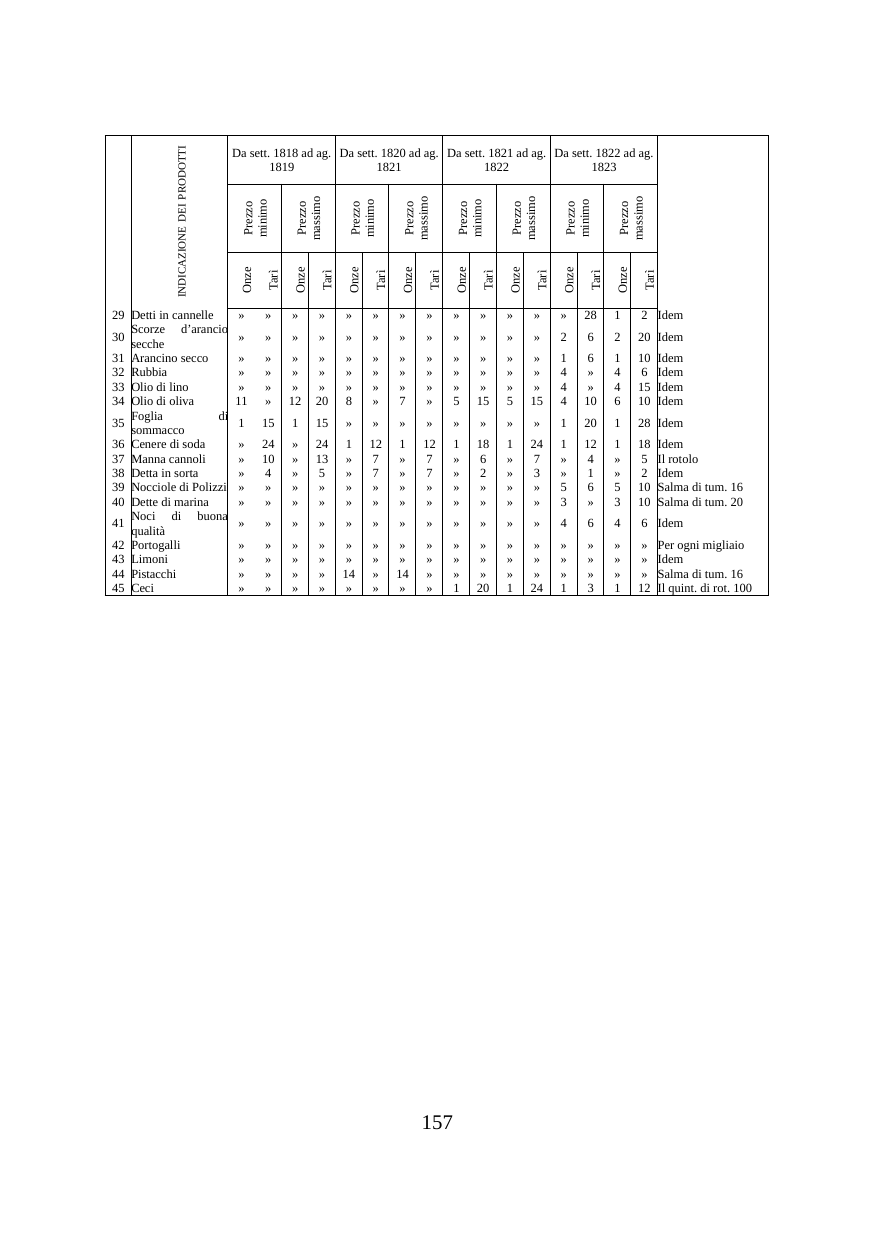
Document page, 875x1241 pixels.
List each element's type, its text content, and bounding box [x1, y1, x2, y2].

table_cell Salma di tum. 20 [658, 495, 768, 509]
table_cell » [389, 466, 415, 480]
table_cell » [255, 322, 281, 351]
table_cell » [470, 380, 496, 394]
table_cell » [524, 322, 550, 351]
table_cell » [228, 322, 254, 351]
table_cell » [416, 480, 442, 494]
table_cell » [282, 380, 308, 394]
table_cell 10 [578, 394, 603, 408]
table_cell » [470, 351, 496, 365]
table_cell 3 [551, 495, 577, 509]
table_cell » [497, 538, 523, 552]
table_cell 10 [631, 351, 657, 365]
table_cell » [363, 394, 388, 408]
table_cell 4 [604, 509, 630, 538]
table_cell 1 [604, 581, 630, 595]
table_cell » [551, 466, 577, 480]
table_cell » [416, 566, 442, 581]
table_cell » [282, 581, 308, 595]
table_cell » [389, 380, 415, 394]
table_cell » [336, 322, 362, 351]
table_cell 15 [631, 380, 657, 394]
table_cell » [416, 365, 442, 379]
table_cell 7 [416, 451, 442, 466]
table_cell » [443, 380, 469, 394]
table_cell » [336, 495, 362, 509]
table_cell 5 [309, 466, 335, 480]
table_cell Olio di lino [132, 380, 227, 394]
table_cell 24 [309, 437, 335, 451]
table_cell 28 [631, 408, 657, 437]
table_cell » [336, 309, 362, 322]
table_cell » [470, 566, 496, 581]
table_cell » [443, 566, 469, 581]
table_cell » [309, 581, 335, 595]
table_cell » [228, 495, 254, 509]
table_cell Tarì [578, 253, 603, 308]
table_cell Portogalli [132, 538, 227, 552]
table_cell » [363, 309, 388, 322]
table_cell » [282, 309, 308, 322]
table_cell 1 [578, 466, 603, 480]
table_cell 24 [255, 437, 281, 451]
table_cell » [524, 480, 550, 494]
table_cell » [524, 309, 550, 322]
table_cell 10 [255, 451, 281, 466]
table_cell » [524, 538, 550, 552]
table_cell » [336, 538, 362, 552]
table_cell » [255, 581, 281, 595]
table_cell 4 [551, 509, 577, 538]
table_cell » [255, 509, 281, 538]
table_cell » [282, 322, 308, 351]
table_cell 5 [604, 480, 630, 494]
table_cell Noci di buona qualità [132, 509, 227, 538]
table_cell » [389, 322, 415, 351]
table_cell 24 [524, 581, 550, 595]
table_cell Detta in sorta [132, 466, 227, 480]
table_cell » [282, 552, 308, 566]
table_cell » [389, 365, 415, 379]
table_cell » [416, 538, 442, 552]
table_cell 12 [282, 394, 308, 408]
table_cell » [551, 538, 577, 552]
table_cell Idem [658, 466, 768, 480]
table_cell 1 [551, 351, 577, 365]
table_cell » [309, 365, 335, 379]
table_cell » [497, 466, 523, 480]
table_cell Onze [389, 253, 415, 308]
table_cell » [228, 309, 254, 322]
table_cell Onze [497, 253, 523, 308]
table_cell » [389, 581, 415, 595]
table_cell 2 [604, 322, 630, 351]
table_cell » [497, 480, 523, 494]
table_cell » [443, 538, 469, 552]
table_cell » [497, 365, 523, 379]
table_cell Foglia di sommacco [132, 408, 227, 437]
table_cell Ceci [132, 581, 227, 595]
table_cell Onze [336, 253, 362, 308]
table_cell » [363, 408, 388, 437]
table_cell Limoni [132, 552, 227, 566]
table_cell 34 [106, 394, 131, 408]
table_cell » [228, 552, 254, 566]
table_cell Nocciole di Polizzi [132, 480, 227, 494]
table_cell Idem [658, 308, 768, 322]
table_cell » [551, 309, 577, 322]
table_cell 39 [106, 480, 131, 494]
table_cell 30 [106, 322, 131, 351]
table_cell » [228, 538, 254, 552]
table_cell » [389, 309, 415, 322]
table_cell » [309, 538, 335, 552]
table_cell » [389, 552, 415, 566]
table_cell 2 [470, 466, 496, 480]
table_cell » [228, 437, 254, 451]
table_cell 1 [443, 437, 469, 451]
table_cell » [524, 408, 550, 437]
table_cell » [416, 351, 442, 365]
table_cell » [443, 480, 469, 494]
table_cell 2 [631, 309, 657, 322]
table_cell 6 [578, 509, 603, 538]
table_cell » [497, 509, 523, 538]
table_cell » [309, 351, 335, 365]
table_header Da sett. 1820 ad ag. 1821 [336, 136, 442, 183]
table_cell 18 [470, 437, 496, 451]
table_cell 3 [578, 581, 603, 595]
table_cell 3 [524, 466, 550, 480]
table_cell Il rotolo [658, 451, 768, 466]
table_cell » [443, 495, 469, 509]
table_cell Prezzo massimo [604, 185, 657, 252]
table_header [106, 136, 131, 308]
table_cell 1 [551, 408, 577, 437]
table_cell » [416, 552, 442, 566]
table_cell » [416, 581, 442, 595]
table_cell 1 [551, 581, 577, 595]
table_cell Salma di tum. 16 [658, 480, 768, 494]
table_cell » [497, 566, 523, 581]
table_cell 10 [631, 480, 657, 494]
table_cell » [497, 495, 523, 509]
table_cell » [255, 538, 281, 552]
table_cell » [389, 538, 415, 552]
table_cell » [336, 408, 362, 437]
table_cell » [631, 538, 657, 552]
table_cell » [443, 451, 469, 466]
table_cell Scorze d’arancio secche [132, 322, 227, 351]
table_cell Manna cannoli [132, 451, 227, 466]
table_cell » [282, 495, 308, 509]
table_cell Rubbia [132, 365, 227, 379]
table_cell » [309, 509, 335, 538]
table_cell » [228, 480, 254, 494]
table_cell » [255, 495, 281, 509]
table_cell 6 [631, 365, 657, 379]
table_cell 7 [524, 451, 550, 466]
table_cell » [336, 351, 362, 365]
table_cell » [228, 466, 254, 480]
table_cell 1 [604, 309, 630, 322]
table_cell » [604, 566, 630, 581]
table_header Da sett. 1818 ad ag. 1819 [228, 136, 335, 183]
table_cell Tarì [631, 253, 657, 308]
table_cell 5 [443, 394, 469, 408]
table_cell 42 [106, 538, 131, 552]
table_cell 4 [551, 380, 577, 394]
table_cell 6 [578, 322, 603, 351]
table_cell » [336, 509, 362, 538]
table_cell » [282, 480, 308, 494]
table_cell Olio di oliva [132, 394, 227, 408]
table_cell 1 [228, 408, 254, 437]
table_cell » [336, 581, 362, 595]
table_cell 24 [524, 437, 550, 451]
table_cell » [255, 394, 281, 408]
table_cell 4 [604, 365, 630, 379]
table_cell » [470, 509, 496, 538]
table_cell 37 [106, 451, 131, 466]
table_cell » [255, 380, 281, 394]
table_cell » [497, 552, 523, 566]
table_cell 12 [363, 437, 388, 451]
table_cell » [470, 480, 496, 494]
table_cell » [497, 351, 523, 365]
table_cell » [578, 365, 603, 379]
table_cell 20 [631, 322, 657, 351]
table_cell » [389, 451, 415, 466]
table_cell Prezzo massimo [497, 185, 550, 252]
table_cell Dette di marina [132, 495, 227, 509]
table_cell 6 [578, 480, 603, 494]
table_cell » [443, 309, 469, 322]
table_cell 5 [551, 480, 577, 494]
table_cell » [497, 451, 523, 466]
table_cell » [604, 552, 630, 566]
table_cell 1 [282, 408, 308, 437]
table_cell Il quint. di rot. 100 [658, 581, 768, 595]
table_cell Idem [658, 351, 768, 365]
table_cell Detti in cannelle [132, 308, 227, 322]
table_cell Idem [658, 322, 768, 351]
table_cell 1 [604, 351, 630, 365]
table_cell » [228, 380, 254, 394]
table_cell 15 [309, 408, 335, 437]
table_cell » [416, 322, 442, 351]
table_cell Prezzo massimo [282, 185, 335, 252]
table_cell » [389, 480, 415, 494]
table_cell » [416, 509, 442, 538]
table_cell 15 [524, 394, 550, 408]
table_cell » [551, 451, 577, 466]
table_cell 1 [604, 408, 630, 437]
table_cell 28 [578, 309, 603, 322]
table_cell » [309, 552, 335, 566]
table_cell 8 [336, 394, 362, 408]
table_cell » [363, 538, 388, 552]
table_cell 43 [106, 552, 131, 566]
table_cell Onze [604, 253, 630, 308]
table_cell » [578, 552, 603, 566]
table_cell Prezzo minimo [443, 185, 496, 252]
table_cell Arancino secco [132, 351, 227, 365]
table_cell 18 [631, 437, 657, 451]
table_cell » [389, 495, 415, 509]
table_cell » [604, 466, 630, 480]
table_cell Tarì [470, 253, 496, 308]
table_cell Onze [282, 253, 308, 308]
table_cell 5 [497, 394, 523, 408]
table_cell » [416, 309, 442, 322]
table_cell Prezzo massimo [389, 185, 442, 252]
table_cell » [363, 581, 388, 595]
table_cell 13 [309, 451, 335, 466]
table_cell » [228, 365, 254, 379]
table_cell 12 [578, 437, 603, 451]
table_cell » [604, 451, 630, 466]
table_cell 7 [416, 466, 442, 480]
table_cell » [363, 509, 388, 538]
table_cell 31 [106, 351, 131, 365]
table_cell » [443, 509, 469, 538]
table_cell » [443, 466, 469, 480]
table_cell Salma di tum. 16 [658, 566, 768, 581]
table_cell Idem [658, 552, 768, 566]
table_cell » [524, 509, 550, 538]
table_cell 41 [106, 509, 131, 538]
table_cell » [282, 365, 308, 379]
table_cell 6 [578, 351, 603, 365]
table_cell » [228, 351, 254, 365]
table_cell » [228, 566, 254, 581]
table_cell Prezzo minimo [336, 185, 388, 252]
table_cell Idem [658, 394, 768, 408]
table_cell Tarì [309, 253, 335, 308]
table_cell » [282, 538, 308, 552]
table_cell » [416, 408, 442, 437]
table_cell » [470, 552, 496, 566]
table_cell 4 [551, 394, 577, 408]
table_cell 33 [106, 380, 131, 394]
table_cell » [282, 351, 308, 365]
table_cell Cenere di soda [132, 437, 227, 451]
table_cell » [309, 380, 335, 394]
table_cell » [228, 451, 254, 466]
table_cell Idem [658, 509, 768, 538]
table_cell » [255, 365, 281, 379]
table_cell Pistacchi [132, 566, 227, 581]
table_cell » [578, 538, 603, 552]
table_cell 7 [363, 451, 388, 466]
table_cell Per ogni migliaio [658, 538, 768, 552]
table_cell » [363, 495, 388, 509]
table_cell » [309, 480, 335, 494]
table_cell » [336, 466, 362, 480]
table_cell » [443, 408, 469, 437]
table_cell 35 [106, 408, 131, 437]
table_cell » [524, 495, 550, 509]
table_cell » [470, 408, 496, 437]
table_cell Tarì [363, 253, 388, 308]
table_cell Idem [658, 437, 768, 451]
table_cell » [578, 380, 603, 394]
table_cell » [551, 552, 577, 566]
table_cell » [309, 566, 335, 581]
table_cell 1 [389, 437, 415, 451]
table_cell » [470, 309, 496, 322]
table_cell » [443, 322, 469, 351]
table_cell » [255, 566, 281, 581]
table_cell » [336, 480, 362, 494]
table_cell » [443, 351, 469, 365]
table_cell Idem [658, 408, 768, 437]
table_cell » [309, 309, 335, 322]
table_cell Tarì [416, 253, 442, 308]
table_cell 12 [416, 437, 442, 451]
table_cell » [497, 322, 523, 351]
table_cell Idem [658, 365, 768, 379]
table_cell » [578, 495, 603, 509]
table_cell » [282, 509, 308, 538]
table_cell » [363, 552, 388, 566]
table_cell » [443, 552, 469, 566]
table_cell Idem [658, 380, 768, 394]
table_cell 40 [106, 495, 131, 509]
table_cell 1 [551, 437, 577, 451]
table_cell » [255, 351, 281, 365]
table_cell Tarì [524, 253, 550, 308]
table_cell 6 [604, 394, 630, 408]
table_cell 4 [551, 365, 577, 379]
table_cell » [470, 365, 496, 379]
table_cell » [336, 451, 362, 466]
table_cell Prezzo minimo [228, 185, 281, 252]
table_cell 44 [106, 566, 131, 581]
table_cell 4 [255, 466, 281, 480]
table_cell » [416, 394, 442, 408]
table_cell » [524, 365, 550, 379]
table_cell 20 [578, 408, 603, 437]
table_cell » [228, 509, 254, 538]
table_cell » [389, 408, 415, 437]
table_cell 1 [443, 581, 469, 595]
table_cell 45 [106, 581, 131, 595]
table_cell » [363, 380, 388, 394]
table_cell 32 [106, 365, 131, 379]
table_cell » [255, 552, 281, 566]
table_cell » [631, 566, 657, 581]
table_cell 12 [631, 581, 657, 595]
table_cell » [228, 581, 254, 595]
table_cell » [524, 351, 550, 365]
table_cell » [497, 408, 523, 437]
table_cell » [416, 380, 442, 394]
table_cell » [282, 466, 308, 480]
table_cell » [363, 351, 388, 365]
table_cell Prezzo minimo [551, 185, 603, 252]
table_header indicazione dei prodotti [132, 136, 227, 308]
table_cell Onze [551, 253, 577, 308]
table_cell 3 [604, 495, 630, 509]
table_cell 4 [604, 380, 630, 394]
table_cell » [524, 566, 550, 581]
table_cell 11 [228, 394, 254, 408]
table_cell 10 [631, 495, 657, 509]
table_cell » [363, 566, 388, 581]
table_cell » [363, 365, 388, 379]
table_cell » [282, 451, 308, 466]
table_cell 1 [336, 437, 362, 451]
table_cell » [282, 566, 308, 581]
table_cell » [309, 495, 335, 509]
table_cell » [631, 552, 657, 566]
table_cell 29 [106, 308, 131, 322]
table_cell » [255, 309, 281, 322]
table_header [658, 136, 768, 308]
table_header Da sett. 1821 ad ag. 1822 [443, 136, 550, 183]
table_cell » [604, 538, 630, 552]
table_cell 1 [497, 581, 523, 595]
table_cell 15 [470, 394, 496, 408]
table_cell 38 [106, 466, 131, 480]
table_cell 7 [389, 394, 415, 408]
table_cell 1 [497, 437, 523, 451]
table_cell » [363, 480, 388, 494]
table_cell » [282, 437, 308, 451]
table_cell Onze [443, 253, 469, 308]
table_cell » [336, 365, 362, 379]
table_cell 2 [631, 466, 657, 480]
table_cell 4 [578, 451, 603, 466]
table_cell 5 [631, 451, 657, 466]
table_cell » [524, 380, 550, 394]
table_cell Onze [228, 253, 254, 308]
table_cell 10 [631, 394, 657, 408]
table_cell 6 [631, 509, 657, 538]
table_cell 14 [336, 566, 362, 581]
table_cell 1 [604, 437, 630, 451]
table_cell » [389, 509, 415, 538]
table_cell » [363, 322, 388, 351]
table_cell » [497, 380, 523, 394]
table_cell 15 [255, 408, 281, 437]
table_cell » [416, 495, 442, 509]
table_cell » [524, 552, 550, 566]
table_cell » [255, 480, 281, 494]
table_cell » [443, 365, 469, 379]
table_header Da sett. 1822 ad ag. 1823 [551, 136, 657, 183]
table_cell » [389, 351, 415, 365]
table_cell » [336, 380, 362, 394]
table_cell » [551, 566, 577, 581]
table_cell » [470, 322, 496, 351]
table_cell » [470, 538, 496, 552]
table_cell 14 [389, 566, 415, 581]
table_cell » [309, 322, 335, 351]
table_cell 36 [106, 437, 131, 451]
table_cell » [470, 495, 496, 509]
table_cell » [497, 309, 523, 322]
table_cell 20 [470, 581, 496, 595]
table_cell Tarì [255, 253, 281, 308]
table_cell » [336, 552, 362, 566]
table_cell » [578, 566, 603, 581]
table_cell 7 [363, 466, 388, 480]
table_cell 6 [470, 451, 496, 466]
table_cell 2 [551, 322, 577, 351]
table_cell 20 [309, 394, 335, 408]
